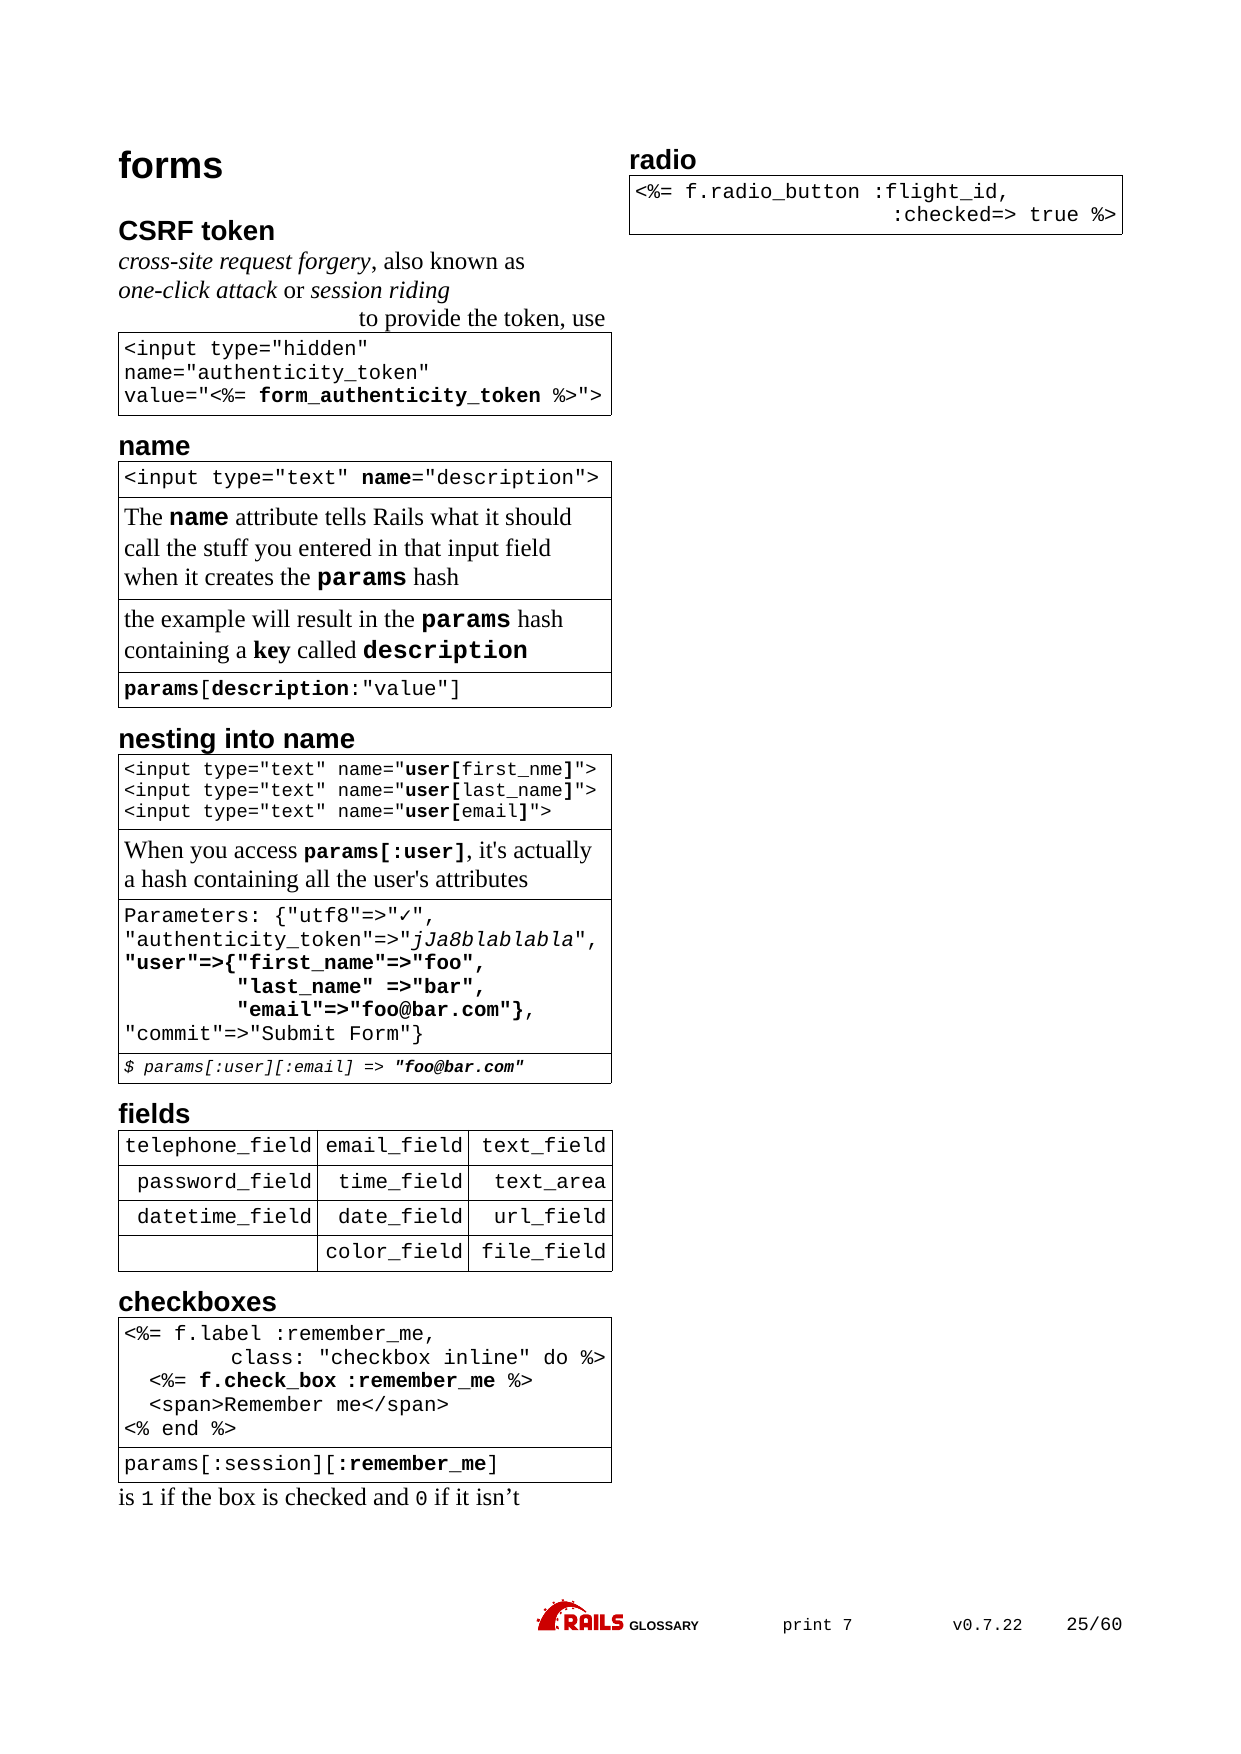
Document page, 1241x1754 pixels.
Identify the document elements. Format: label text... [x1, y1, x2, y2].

subtitle checkboxes [118, 1285, 611, 1317]
table_header <input type="hidden" name="authenticity_token" value="<%= form_authenticity_token %>"> [119, 333, 611, 415]
table_cell file_field [469, 1236, 612, 1271]
table_cell time_field [318, 1166, 468, 1200]
subtitle CSRF token [118, 214, 611, 246]
table_header email_field [318, 1131, 468, 1165]
table_cell Parameters: {"utf8"=>"✓", "authenticity_token"=>"jJa8blablabla", "user"=>{"first_name"=>"foo", "last_name" =>"bar", "email"=>"foo@bar.com"}, "commit"=>"Submit Form"} [119, 900, 611, 1052]
subtitle name [118, 429, 611, 461]
table_cell datetime_field [119, 1201, 317, 1235]
table_cell date_field [318, 1201, 468, 1235]
table_cell color_field [318, 1236, 468, 1271]
table_cell $ params[:user][:email] => "foo@bar.com" [119, 1054, 611, 1083]
table_cell params[description:"value"] [119, 673, 611, 707]
subtitle forms [118, 143, 611, 187]
table_header <%= f.radio_button :flight_id, :checked=> true %> [630, 176, 1122, 234]
text cross-site request forgery, also known as [118, 246, 611, 275]
table_cell text_area [469, 1166, 612, 1200]
table_cell [119, 1236, 317, 1271]
table_cell When you access params[:user], it's actually a hash containing all the user's attributes [119, 830, 611, 899]
table_cell the example will result in the params hash containing a key called description [119, 600, 611, 672]
table_cell password_field [119, 1166, 317, 1200]
subtitle nesting into name [118, 722, 611, 754]
table_header text_field [469, 1131, 612, 1165]
table_header <input type="text" name="user[first_nme]"> <input type="text" name="user[last_name]"> <input type="text" name="user[email]"> [119, 755, 611, 829]
table_cell The name attribute tells Rails what it should call the stuff you entered in that input field when it creates the params hash [119, 498, 611, 599]
table_cell url_field [469, 1201, 612, 1235]
subtitle fields [118, 1098, 611, 1130]
text is 1 if the box is checked and 0 if it isn’t [118, 1483, 611, 1512]
table_cell params[:session][:remember_me] [119, 1448, 611, 1482]
subtitle radio [629, 143, 1122, 175]
text to provide the token, use [118, 303, 611, 332]
table_header <input type="text" name="description"> [119, 462, 611, 497]
table_header <%= f.label :remember_me, class: "checkbox inline" do %> <%= f.check_box :remember_me %> <span>Remember me</span> <% end %> [119, 1318, 611, 1447]
table_header telephone_field [119, 1131, 317, 1165]
text one-click attack or session riding [118, 275, 611, 303]
